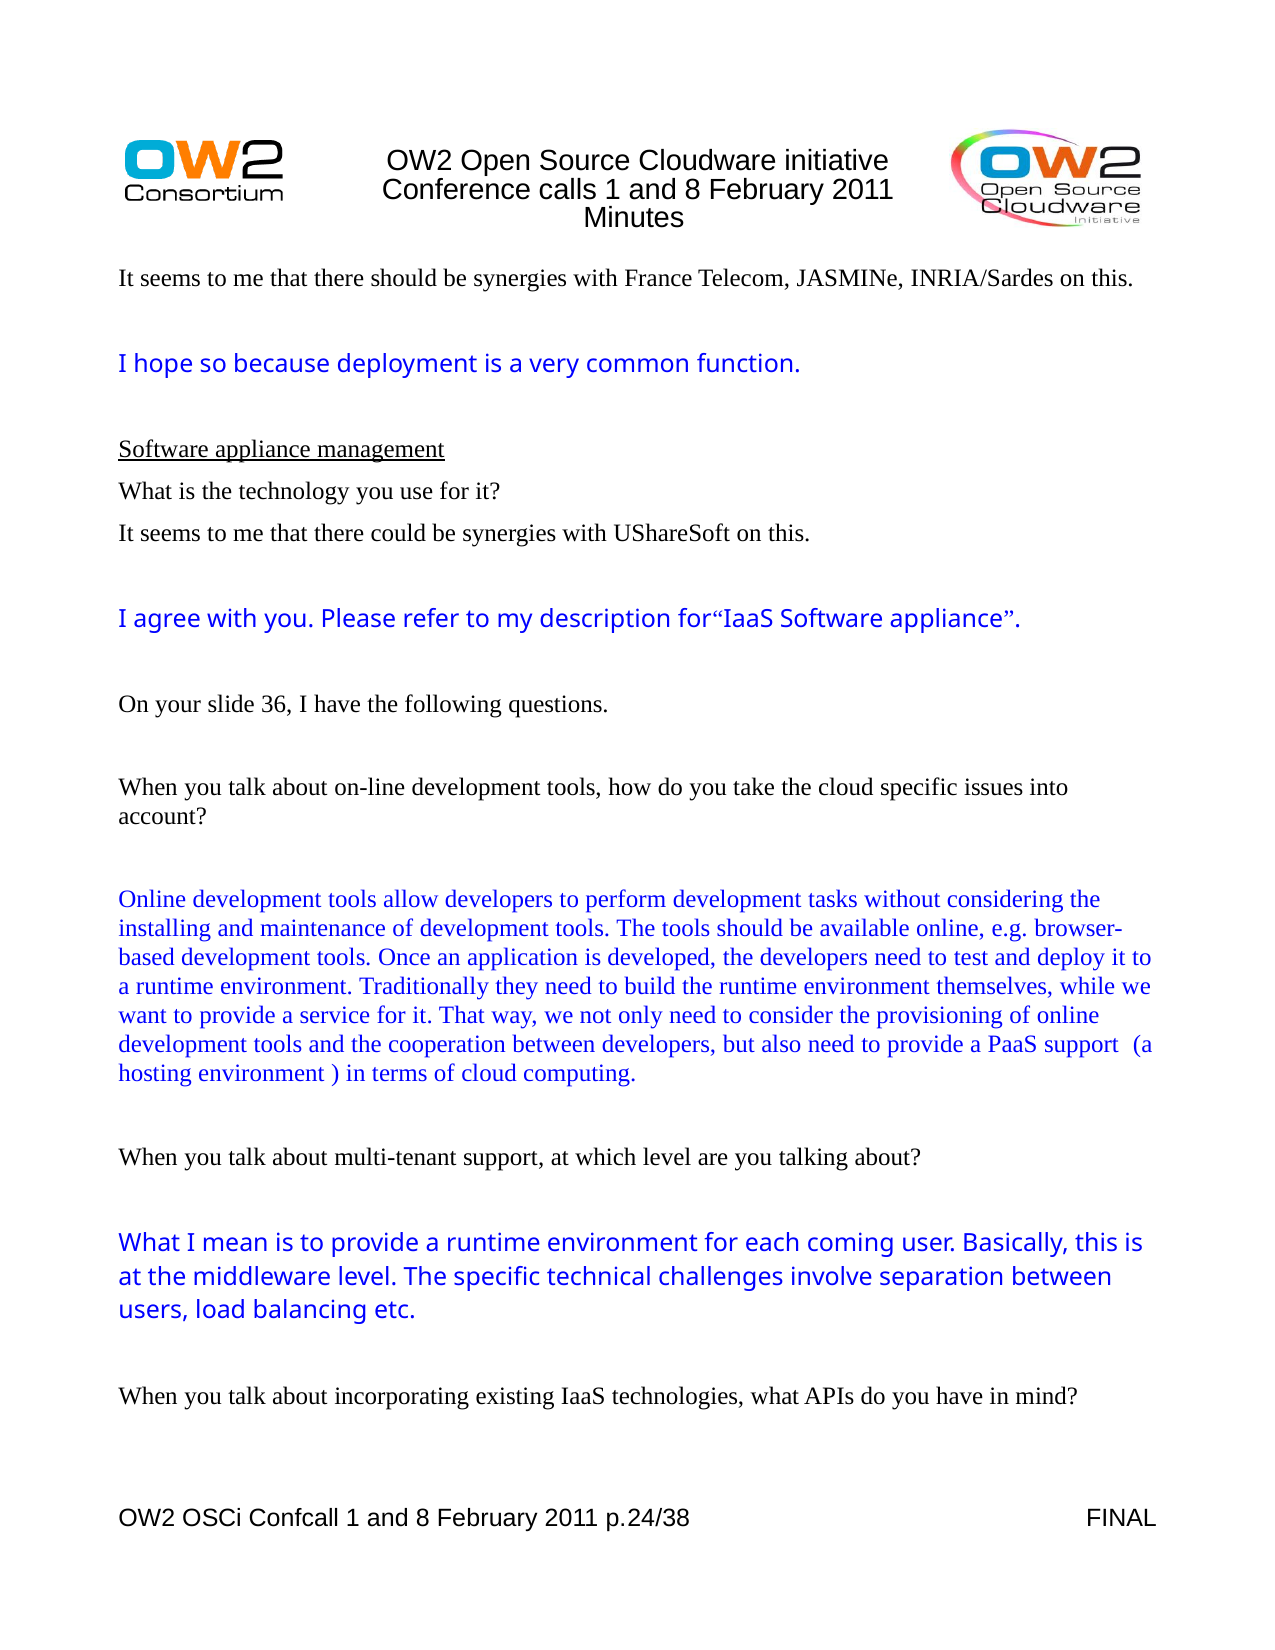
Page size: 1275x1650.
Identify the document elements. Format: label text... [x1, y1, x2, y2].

picture [125, 140, 133, 147]
text I agree with you. Please refer to my description for“IaaS Software appliance”. [118, 601, 1157, 634]
text When you talk about on-line development tools, how do you take the cloud specific issues into account? [118, 772, 1157, 830]
picture [138, 150, 162, 169]
text I hope so because deployment is a very common function. [118, 346, 1157, 380]
picture [949, 128, 1142, 228]
text When you talk about incorporating existing IaaS technologies, what APIs do you have in mind? [118, 1381, 1157, 1409]
text What I mean is to provide a runtime environment for each coming user. Basically, this is at the middleware level. The specific technical challenges involve separation between users, load balancing etc. [118, 1224, 1157, 1326]
text It seems to me that there should be synergies with France Telecom, JASMINe, INRIA/Sardes on this. [118, 263, 1157, 292]
text It seems to me that there could be synergies with UShareSoft on this. [118, 517, 1157, 547]
text When you talk about multi-tenant support, at which level are you talking about? [118, 1141, 1157, 1171]
text What is the technology you use for it? [118, 476, 1157, 505]
text Online development tools allow developers to perform development tasks without considering the installing and maintenance of development tools. The tools should be available online, e.g. browser-based development tools. Once an application is developed, the developers need to test and deploy it to a runtime environment. Traditionally they need to build the runtime environment themselves, while we want to provide a service for it. That way, we not only need to consider the provisioning of online development tools and the cooperation between developers, but also need to provide a PaaS support (a hosting environment ) in terms of cloud computing. [118, 884, 1157, 1087]
text On your slide 36, I have the following questions. [118, 689, 1157, 718]
picture [125, 140, 283, 201]
text Software appliance management [118, 434, 1157, 463]
